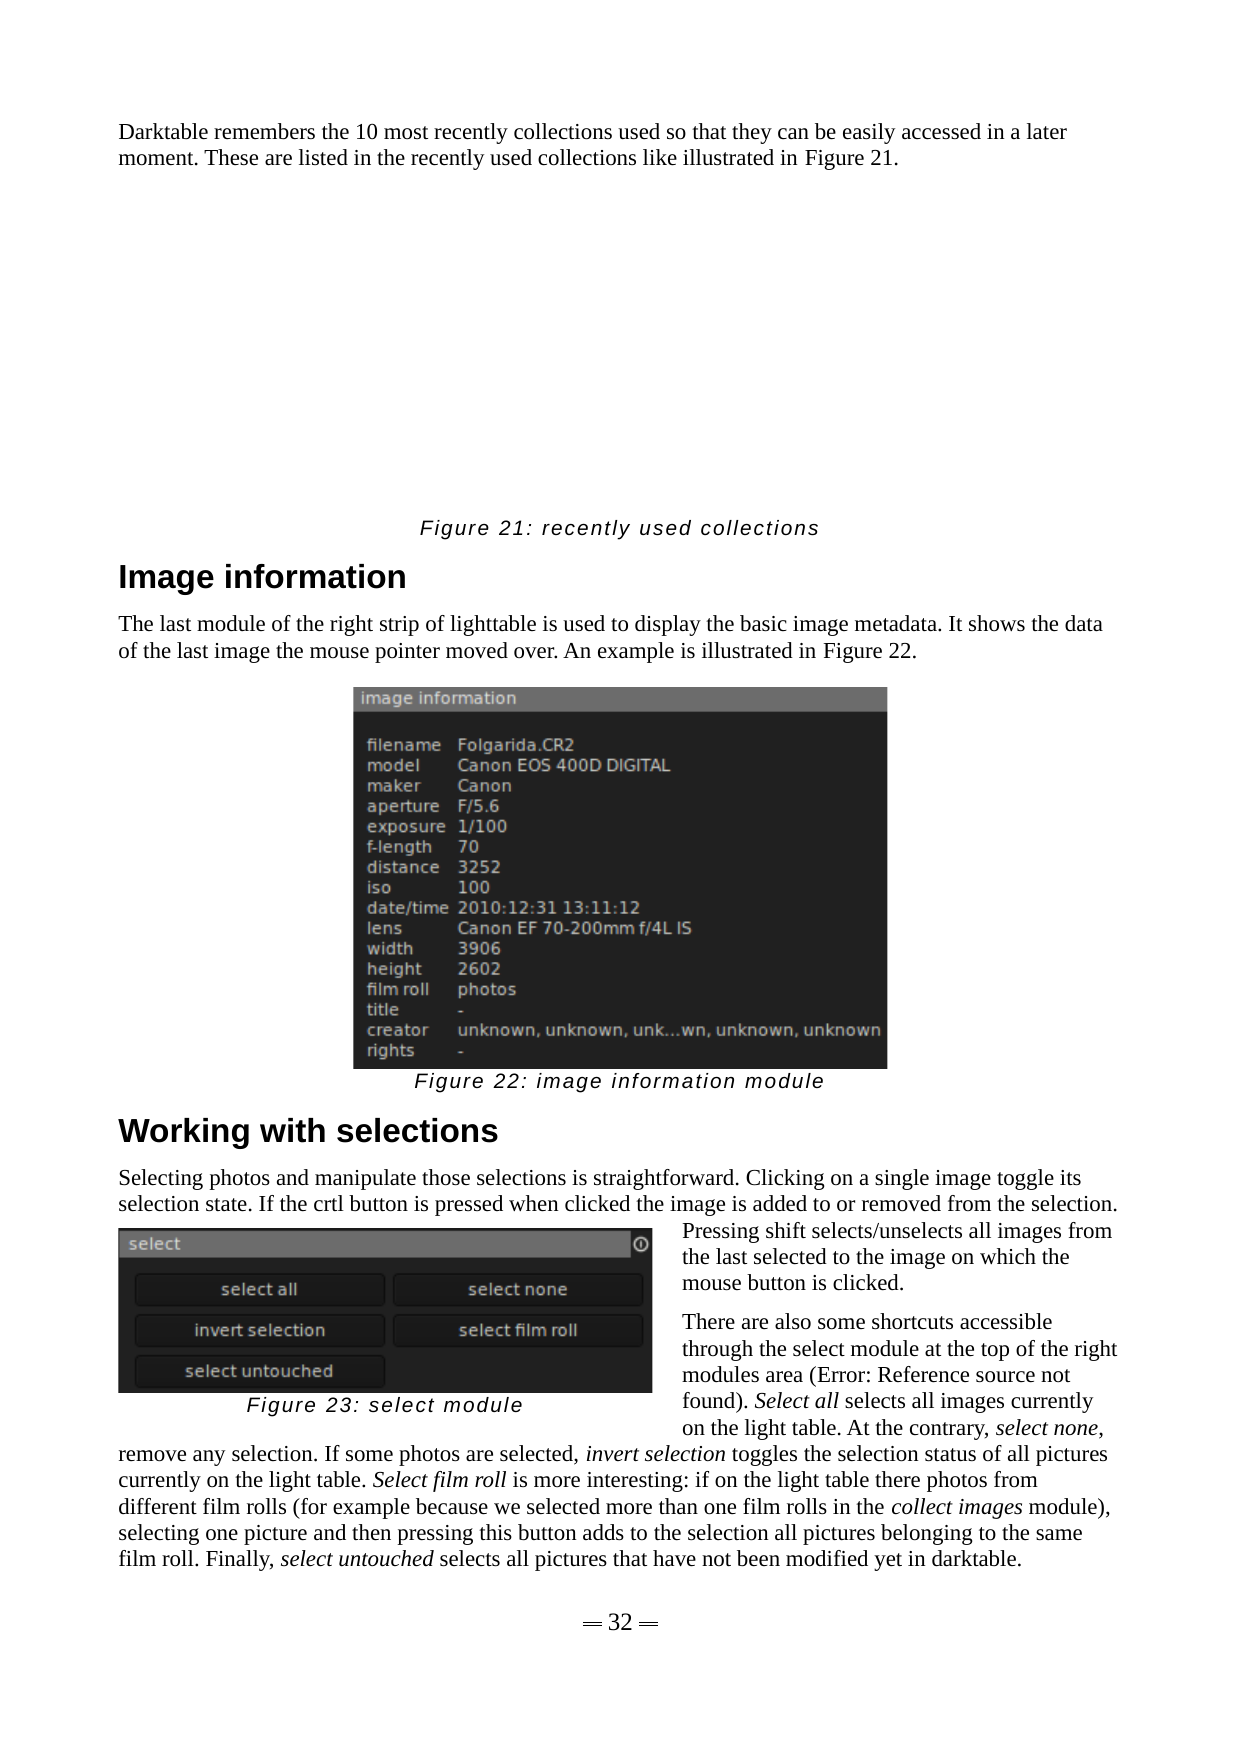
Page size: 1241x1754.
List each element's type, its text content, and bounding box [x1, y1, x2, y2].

text Figure 21: recently used collections [351, 195, 889, 539]
text Selecting photos and manipulate those selections is straightforward. Clicking on a single image toggle its selection state. If the crtl button is pressed when clicked the image is added to or removed from the selection. Pressing shift selects/unselects all images from the last selected to the image on which the mouse button is clicked. [118, 1164, 1122, 1296]
subtitle [351, 183, 889, 195]
text Figure 23: select module [118, 1393, 652, 1417]
subtitle Image information [118, 213, 1122, 596]
text Darktable remembers the 10 most recently collections used so that they can be easily accessed in a later moment. These are listed in the recently used collections like illustrated in Figure 21. [118, 118, 1122, 171]
subtitle Working with selections [118, 1069, 1122, 1149]
text The last module of the right strip of lighttable is used to display the basic image metadata. It shows the data of the last image the mouse pointer moved over. An example is illustrated in Figure 22. [118, 611, 1122, 663]
subtitle [353, 676, 887, 687]
picture [353, 687, 888, 1069]
picture [118, 1228, 653, 1393]
text There are also some shortcuts accessible through the select module at the top of the right modules area (Error: Reference source not found). Select all selects all images currently on the light table. At the contrary, select none, remove any selection. If some photos are selected, invert selection toggles the selection status of all pictures currently on the light table. Select film roll is more interesting: if on the light table there photos from different film rolls (for example because we selected more than one film rolls in the collect images module), selecting one picture and then pressing this button adds to the selection all pictures belonging to the same film roll. Finally, select untouched selects all pictures that have not been modified yet in darktable. [118, 1308, 1122, 1572]
text Figure 22: image information module [353, 1069, 887, 1093]
